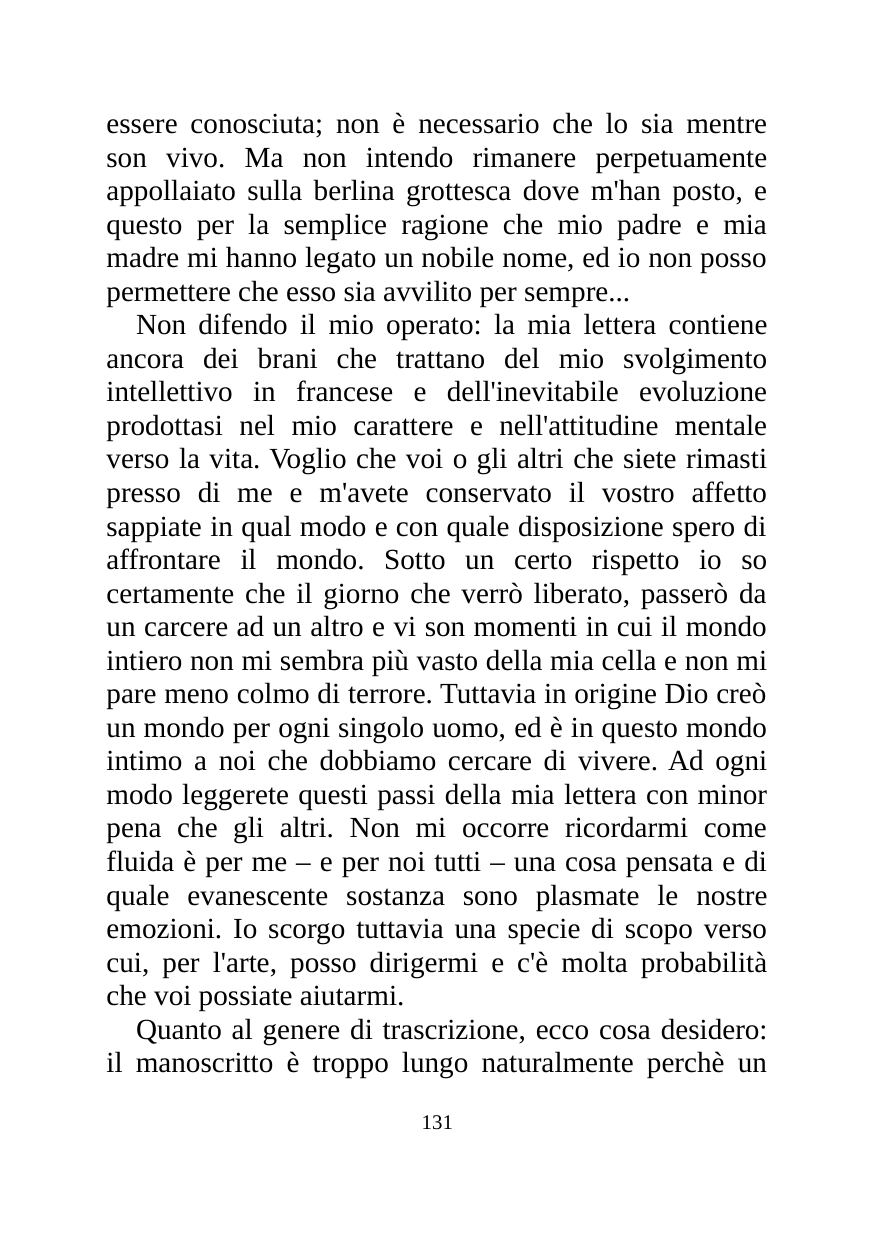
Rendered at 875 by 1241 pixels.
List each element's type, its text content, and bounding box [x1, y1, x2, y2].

text Quanto al genere di trascrizione, ecco cosa desidero: il manoscritto è troppo lungo naturalmente perchè un [106, 1012, 768, 1079]
text Non difendo il mio operato: la mia lettera contiene ancora dei brani che trattano del mio svolgimento intellettivo in francese e dell'inevitabile evoluzione prodottasi nel mio carattere e nell'attitudine mentale verso la vita. Voglio che voi o gli altri che siete rimasti presso di me e m'avete conservato il vostro affetto sappiate in qual modo e con quale disposizione spero di affrontare il mondo. Sotto un certo rispetto io so certamente che il giorno che verrò liberato, passerò da un carcere ad un altro e vi son momenti in cui il mondo intiero non mi sembra più vasto della mia cella e non mi pare meno colmo di terrore. Tuttavia in origine Dio creò un mondo per ogni singolo uomo, ed è in questo mondo intimo a noi che dobbiamo cercare di vivere. Ad ogni modo leggerete questi passi della mia lettera con minor pena che gli altri. Non mi occorre ricordarmi come fluida è per me – e per noi tutti – una cosa pensata e di quale evanescente sostanza sono plasmate le nostre emozioni. Io scorgo tuttavia una specie di scopo verso cui, per l'arte, posso dirigermi e c'è molta probabilità che voi possiate aiutarmi. [106, 307, 768, 1012]
text essere conosciuta; non è necessario che lo sia mentre son vivo. Ma non intendo rimanere perpetuamente appollaiato sulla berlina grottesca dove m'han posto, e questo per la semplice ragione che mio padre e mia madre mi hanno legato un nobile nome, ed io non posso permettere che esso sia avvilito per sempre... [106, 106, 768, 307]
